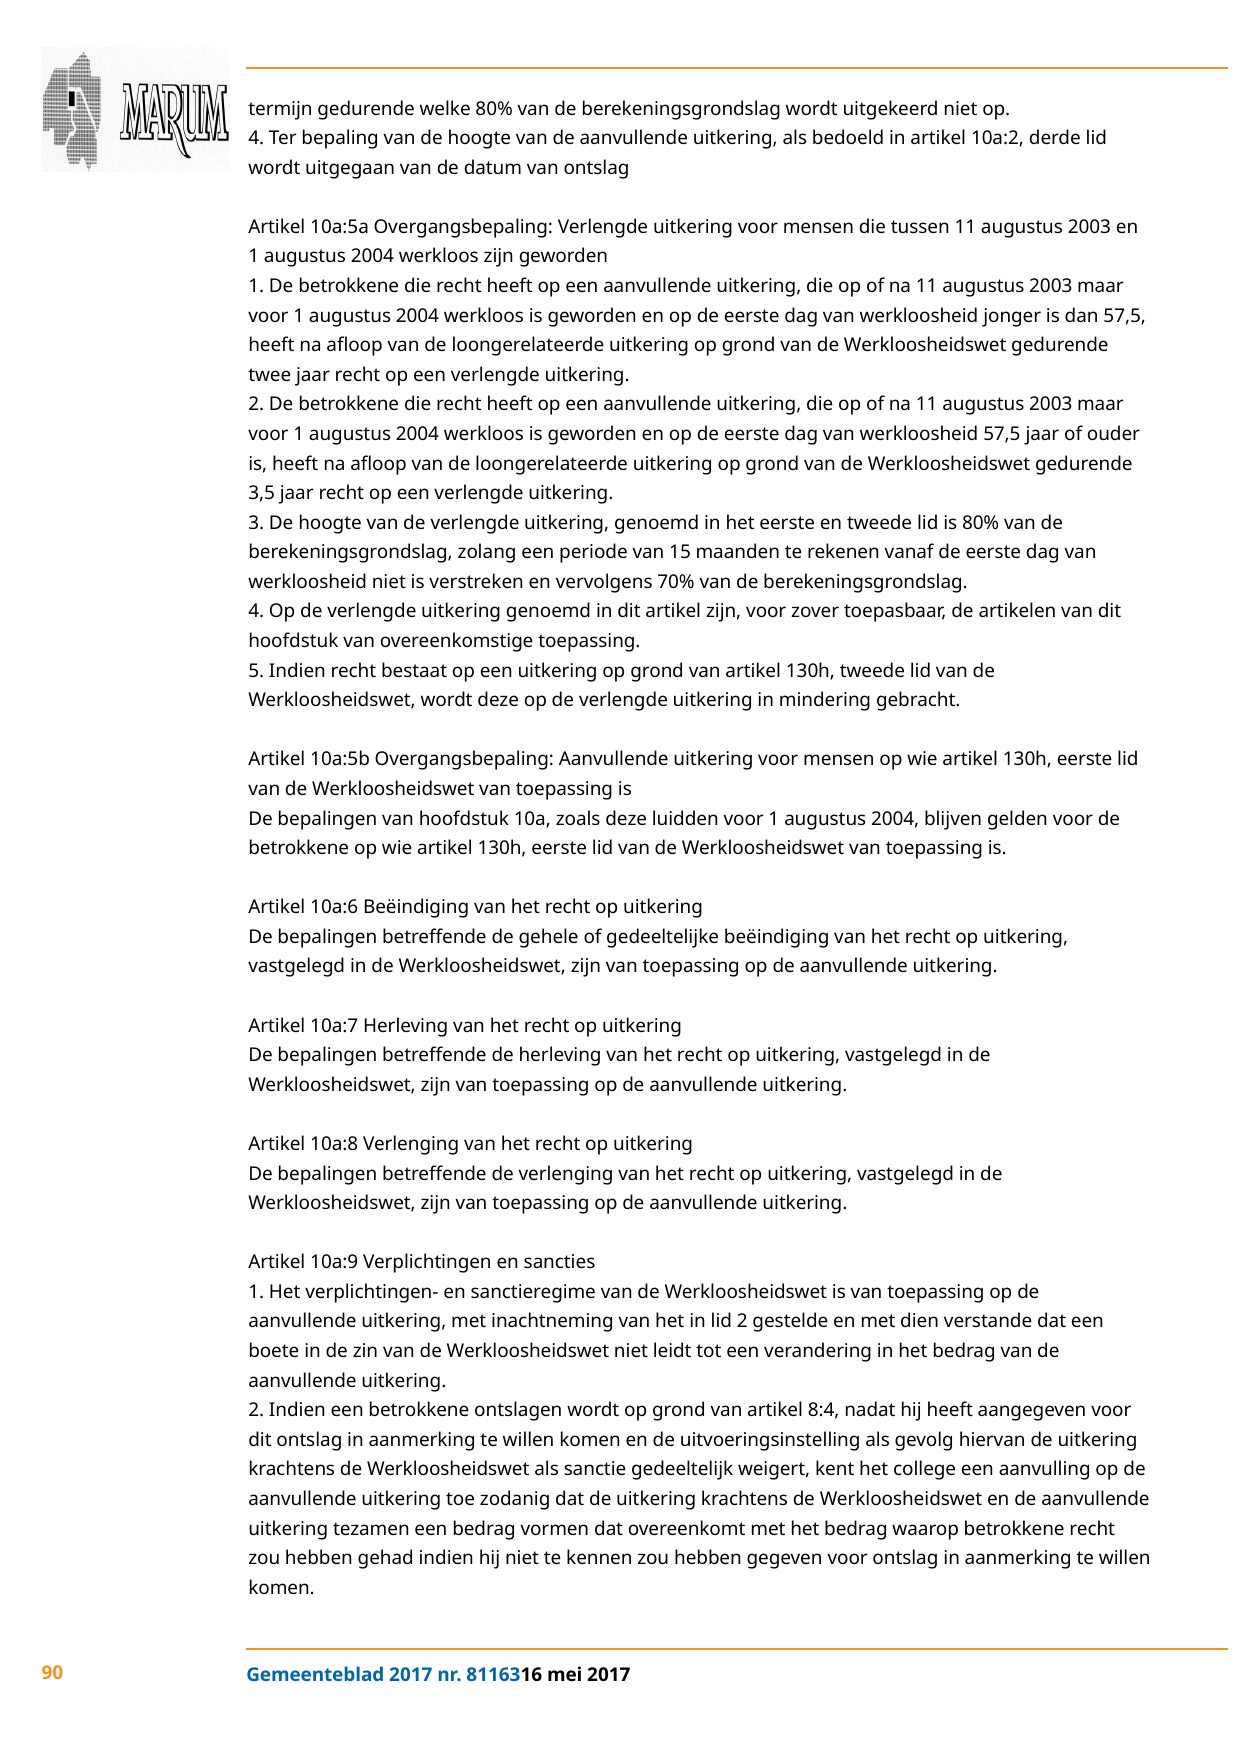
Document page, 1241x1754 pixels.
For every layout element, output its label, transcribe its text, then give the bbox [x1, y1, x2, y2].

text termijn gedurende welke 80% van de berekeningsgrondslag wordt uitgekeerd niet op. [248, 95, 1152, 121]
text 4. Ter bepaling van de hoogte van de aanvullende uitkering, als bedoeld in artikel 10a:2, derde lid wordt uitgegaan van de datum van ontslag [248, 124, 1152, 180]
text Artikel 10a:5b Overgangsbepaling: Aanvullende uitkering voor mensen op wie artikel 130h, eerste lid van de Werkloosheidswet van toepassing is [248, 746, 1152, 801]
text 5. Indien recht bestaat op een uitkering op grond van artikel 130h, tweede lid van de Werkloosheidswet, wordt deze op de verlengde uitkering in mindering gebracht. [248, 657, 1152, 712]
text 3. De hoogte van de verlengde uitkering, genoemd in het eerste en tweede lid is 80% van de berekeningsgrondslag, zolang een periode van 15 maanden te rekenen vanaf de eerste dag van werkloosheid niet is verstreken en vervolgens 70% van de berekeningsgrondslag. [248, 509, 1152, 594]
text Artikel 10a:6 Beëindiging van het recht op uitkering [248, 893, 1152, 919]
text De bepalingen betreffende de gehele of gedeeltelijke beëindiging van het recht op uitkering, vastgelegd in de Werkloosheidswet, zijn van toepassing op de aanvullende uitkering. [248, 923, 1152, 978]
text Artikel 10a:5a Overgangsbepaling: Verlengde uitkering voor mensen die tussen 11 augustus 2003 en 1 augustus 2004 werkloos zijn geworden [248, 213, 1152, 268]
text 1. Het verplichtingen- en sanctieregime van de Werkloosheidswet is van toepassing op de aanvullende uitkering, met inachtneming van het in lid 2 gestelde en met dien verstande dat een boete in de zin van de Werkloosheidswet niet leidt tot een verandering in het bedrag van de aanvullende uitkering. [248, 1278, 1152, 1393]
text 4. Op de verlengde uitkering genoemd in dit artikel zijn, voor zover toepasbaar, de artikelen van dit hoofdstuk van overeenkomstige toepassing. [248, 598, 1152, 653]
text 1. De betrokkene die recht heeft op een aanvullende uitkering, die op of na 11 augustus 2003 maar voor 1 augustus 2004 werkloos is geworden en op de eerste dag van werkloosheid jonger is dan 57,5, heeft na afloop van de loongerelateerde uitkering op grond van de Werkloosheidswet gedurende twee jaar recht op een verlengde uitkering. [248, 272, 1152, 387]
text De bepalingen betreffende de herleving van het recht op uitkering, vastgelegd in de Werkloosheidswet, zijn van toepassing op de aanvullende uitkering. [248, 1041, 1152, 1097]
text 2. De betrokkene die recht heeft op een aanvullende uitkering, die op of na 11 augustus 2003 maar voor 1 augustus 2004 werkloos is geworden en op de eerste dag van werkloosheid 57,5 jaar of ouder is, heeft na afloop van de loongerelateerde uitkering op grond van de Werkloosheidswet gedurende 3,5 jaar recht op een verlengde uitkering. [248, 391, 1152, 505]
text 2. Indien een betrokkene ontslagen wordt op grond van artikel 8:4, nadat hij heeft aangegeven voor dit ontslag in aanmerking te willen komen en de uitvoeringsinstelling als gevolg hiervan de uitkering krachtens de Werkloosheidswet als sanctie gedeeltelijk weigert, kent het college een aanvulling op de aanvullende uitkering toe zodanig dat de uitkering krachtens de Werkloosheidswet en de aanvullende uitkering tezamen een bedrag vormen dat overeenkomt met het bedrag waarop betrokkene recht zou hebben gehad indien hij niet te kennen zou hebben gegeven voor ontslag in aanmerking te willen komen. [248, 1396, 1152, 1600]
text Artikel 10a:9 Verplichtingen en sancties [248, 1248, 1152, 1274]
text Artikel 10a:8 Verlenging van het recht op uitkering [248, 1130, 1152, 1156]
picture [41, 47, 231, 172]
text Artikel 10a:7 Herleving van het recht op uitkering [248, 1012, 1152, 1038]
text De bepalingen betreffende de verlenging van het recht op uitkering, vastgelegd in de Werkloosheidswet, zijn van toepassing op de aanvullende uitkering. [248, 1160, 1152, 1215]
text De bepalingen van hoofdstuk 10a, zoals deze luidden voor 1 augustus 2004, blijven gelden voor de betrokkene op wie artikel 130h, eerste lid van de Werkloosheidswet van toepassing is. [248, 805, 1152, 860]
